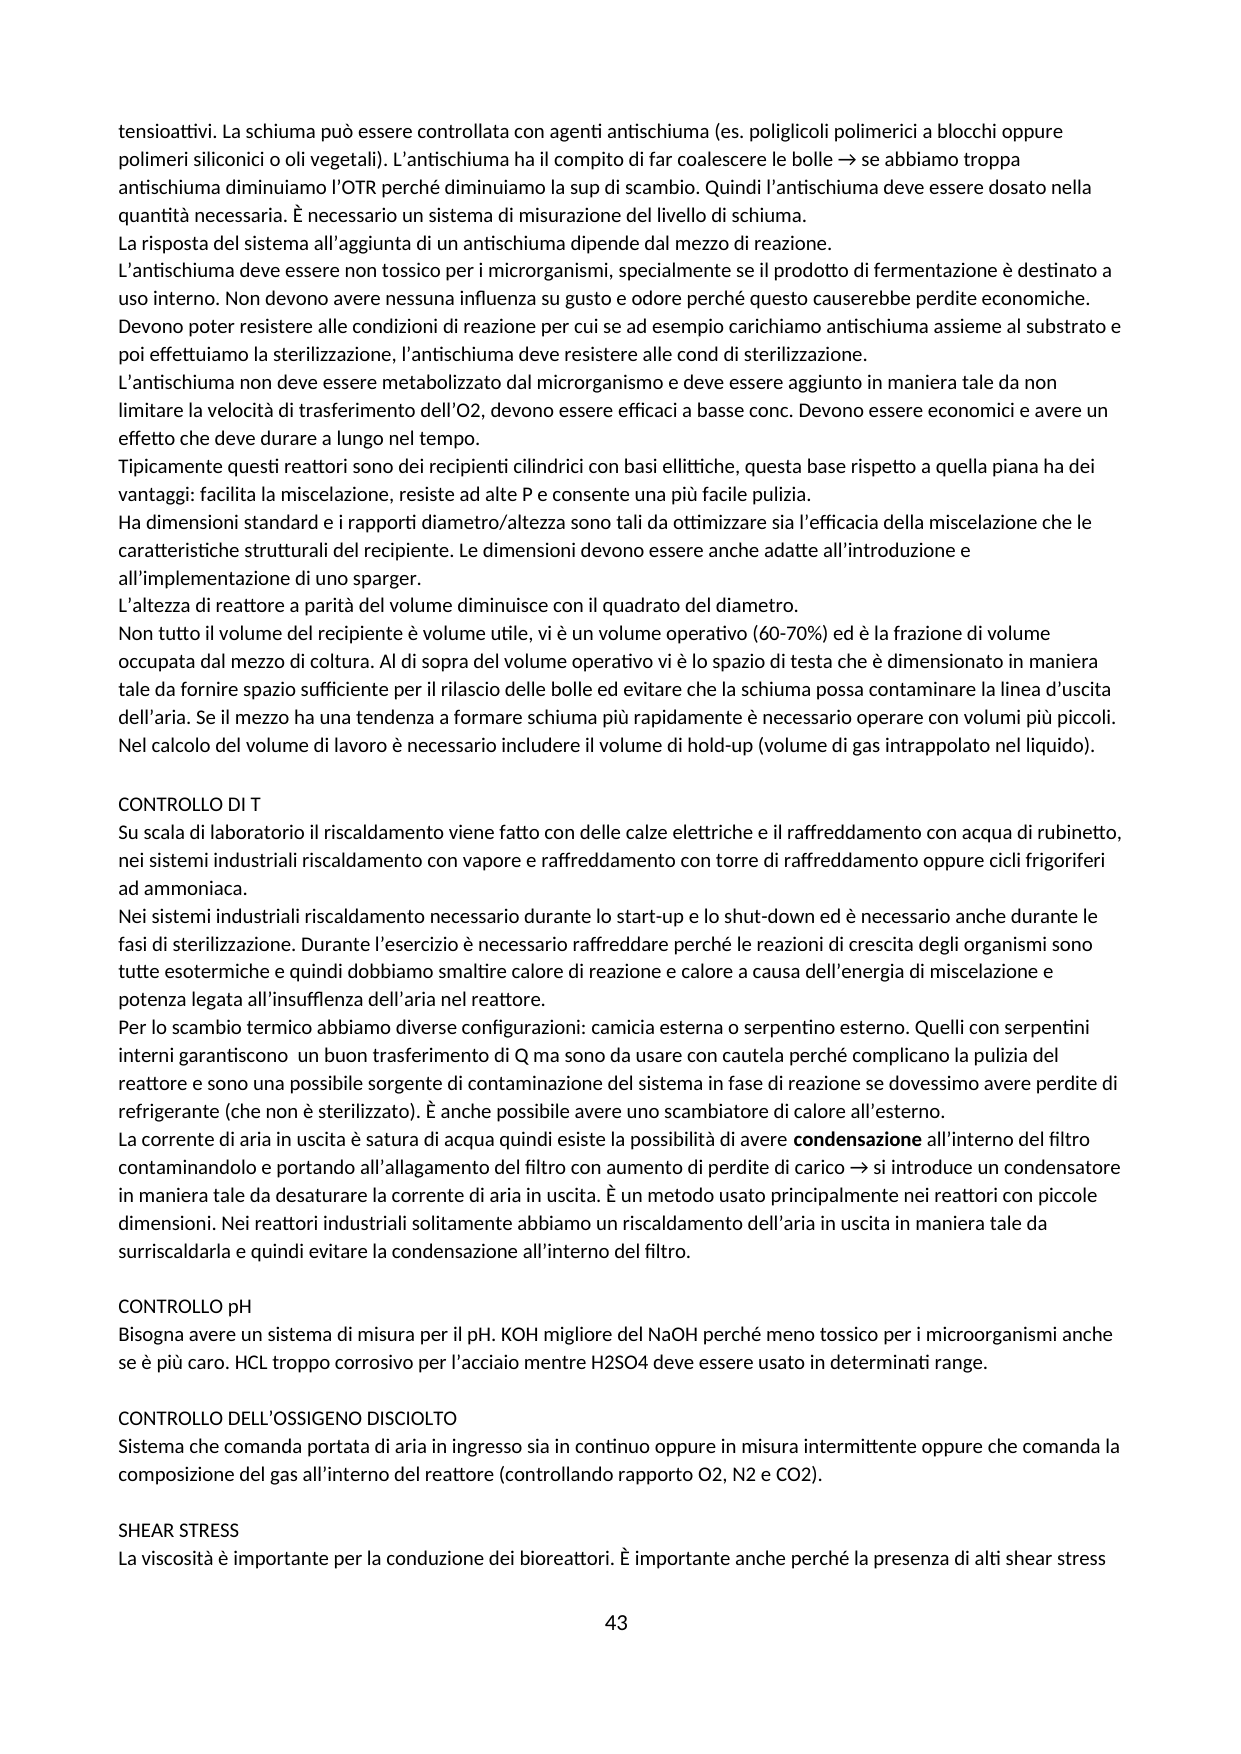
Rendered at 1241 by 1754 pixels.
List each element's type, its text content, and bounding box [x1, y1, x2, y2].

text tensioattivi. La schiuma può essere controllata con agenti antischiuma (es. poliglicoli polimerici a blocchi oppure polimeri siliconici o oli vegetali). L’antischiuma ha il compito di far coalescere le bolle → se abbiamo troppa antischiuma diminuiamo l’OTR perché diminuiamo la sup di scambio. Quindi l’antischiuma deve essere dosato nella quantità necessaria. È necessario un sistema di misurazione del livello di schiuma. La risposta del sistema all’aggiunta di un antischiuma dipende dal mezzo di reazione. L’antischiuma deve essere non tossico per i microrganismi, specialmente se il prodotto di fermentazione è destinato a uso interno. Non devono avere nessuna influenza su gusto e odore perché questo causerebbe perdite economiche. Devono poter resistere alle condizioni di reazione per cui se ad esempio carichiamo antischiuma assieme al substrato e poi effettuiamo la sterilizzazione, l’antischiuma deve resistere alle cond di sterilizzazione. L’antischiuma non deve essere metabolizzato dal microrganismo e deve essere aggiunto in maniera tale da non limitare la velocità di trasferimento dell’O2, devono essere efficaci a basse conc. Devono essere economici e avere un effetto che deve durare a lungo nel tempo. Tipicamente questi reattori sono dei recipienti cilindrici con basi ellittiche, questa base rispetto a quella piana ha dei vantaggi: facilita la miscelazione, resiste ad alte P e consente una più facile pulizia. Ha dimensioni standard e i rapporti diametro/altezza sono tali da ottimizzare sia l’efficacia della miscelazione che le caratteristiche strutturali del recipiente. Le dimensioni devono essere anche adatte all’introduzione e all’implementazione di uno sparger. L’altezza di reattore a parità del volume diminuisce con il quadrato del diametro. Non tutto il volume del recipiente è volume utile, vi è un volume operativo (60-70%) ed è la frazione di volume occupata dal mezzo di coltura. Al di sopra del volume operativo vi è lo spazio di testa che è dimensionato in maniera tale da fornire spazio sufficiente per il rilascio delle bolle ed evitare che la schiuma possa contaminare la linea d’uscita dell’aria. Se il mezzo ha una tendenza a formare schiuma più rapidamente è necessario operare con volumi più piccoli. Nel calcolo del volume di lavoro è necessario includere il volume di hold-up (volume di gas intrappolato nel liquido). [118, 118, 1124, 788]
text CONTROLLO DI T Su scala di laboratorio il riscaldamento viene fatto con delle calze elettriche e il raffreddamento con acqua di rubinetto, nei sistemi industriali riscaldamento con vapore e raffreddamento con torre di raffreddamento oppure cicli frigoriferi ad ammoniaca. Nei sistemi industriali riscaldamento necessario durante lo start-up e lo shut-down ed è necessario anche durante le fasi di sterilizzazione. Durante l’esercizio è necessario raffreddare perché le reazioni di crescita degli organismi sono tutte esotermiche e quindi dobbiamo smaltire calore di reazione e calore a causa dell’energia di miscelazione e potenza legata all’insufflenza dell’aria nel reattore. Per lo scambio termico abbiamo diverse configurazioni: camicia esterna o serpentino esterno. Quelli con serpentini interni garantiscono un buon trasferimento di Q ma sono da usare con cautela perché complicano la pulizia del reattore e sono una possibile sorgente di contaminazione del sistema in fase di reazione se dovessimo avere perdite di refrigerante (che non è sterilizzato). È anche possibile avere uno scambiatore di calore all’esterno. La corrente di aria in uscita è satura di acqua quindi esiste la possibilità di avere condensazione all’interno del filtro contaminandolo e portando all’allagamento del filtro con aumento di perdite di carico → si introduce un condensatore in maniera tale da desaturare la corrente di aria in uscita. È un metodo usato principalmente nei reattori con piccole dimensioni. Nei reattori industriali solitamente abbiamo un riscaldamento dell’aria in uscita in maniera tale da surriscaldarla e quindi evitare la condensazione all’interno del filtro. CONTROLLO pH Bisogna avere un sistema di misura per il pH. KOH migliore del NaOH perché meno tossico per i microorganismi anche se è più caro. HCL troppo corrosivo per l’acciaio mentre H2SO4 deve essere usato in determinati range. CONTROLLO DELL’OSSIGENO DISCIOLTO Sistema che comanda portata di aria in ingresso sia in continuo oppure in misura intermittente oppure che comanda la composizione del gas all’interno del reattore (controllando rapporto O2, N2 e CO2). SHEAR STRESS La viscosità è importante per la conduzione dei bioreattori. È importante anche perché la presenza di alti shear stress [118, 791, 1124, 1570]
